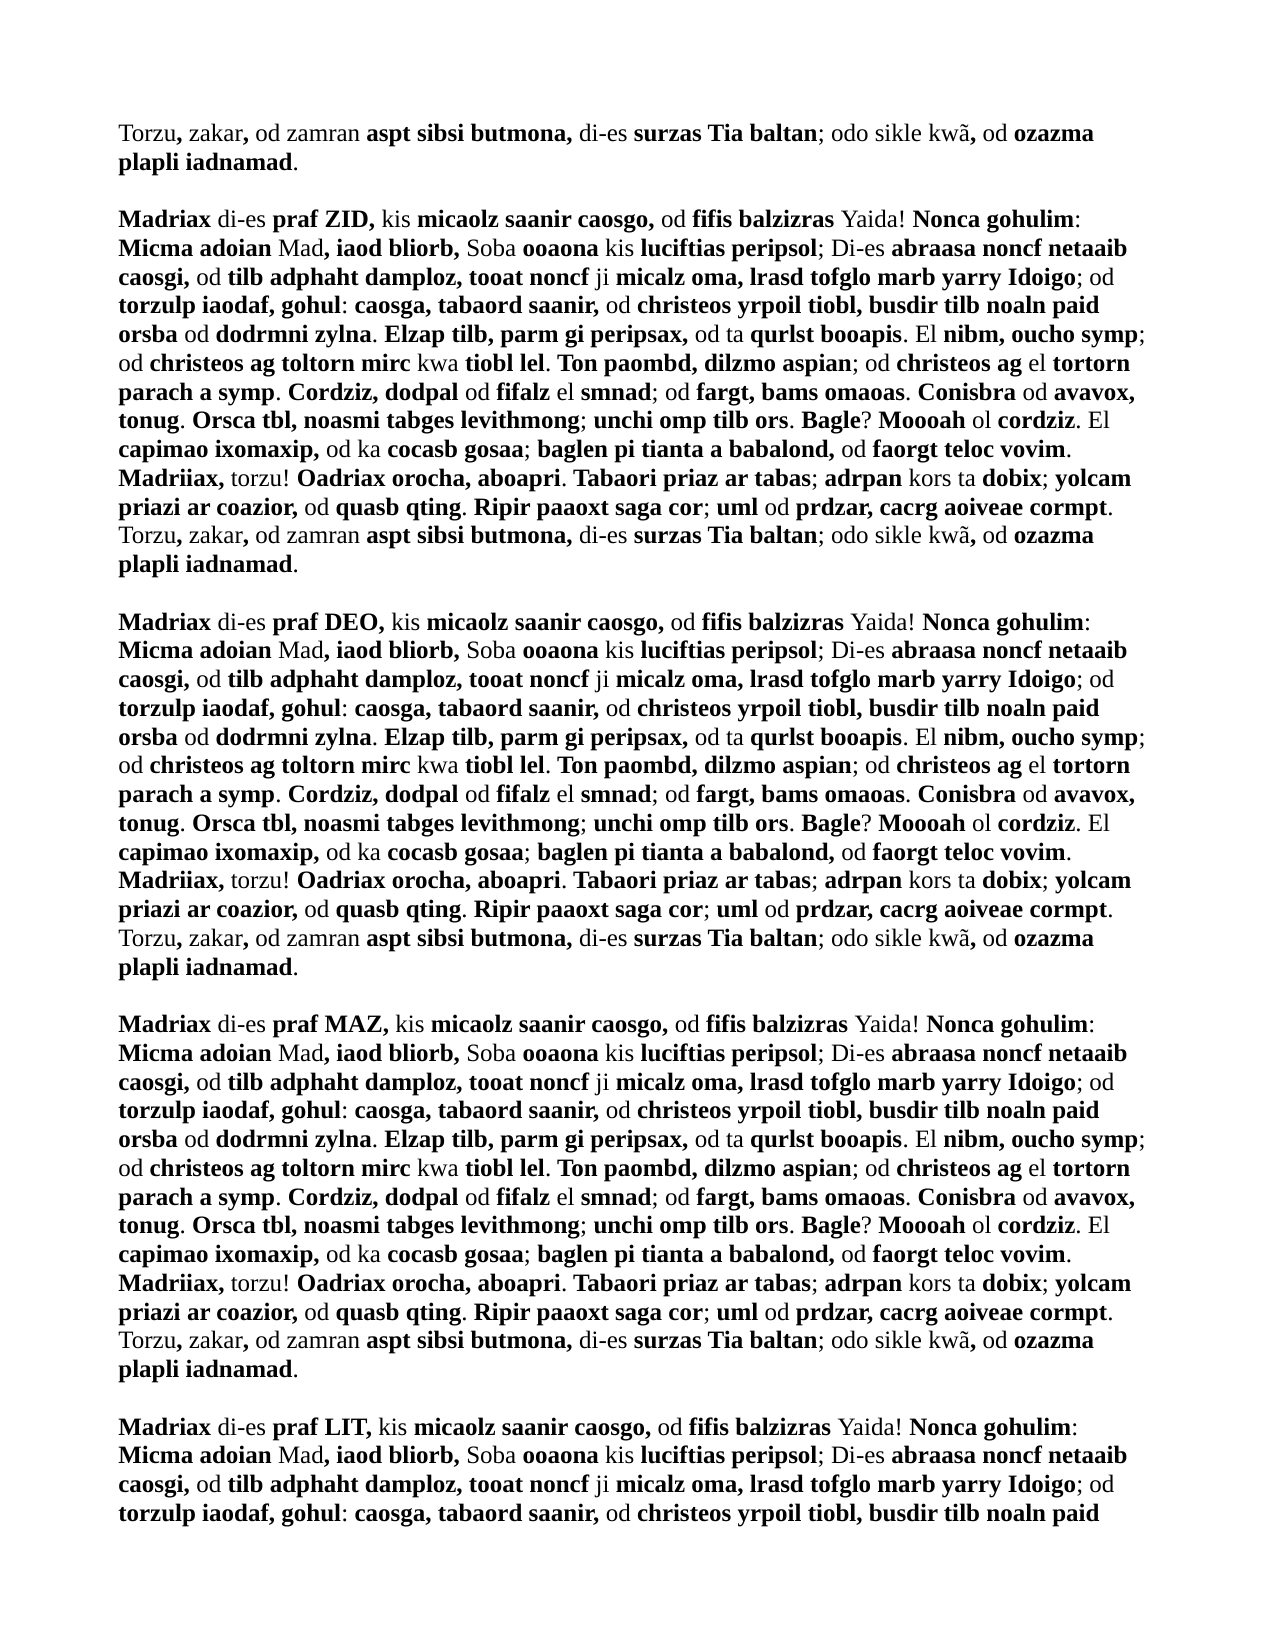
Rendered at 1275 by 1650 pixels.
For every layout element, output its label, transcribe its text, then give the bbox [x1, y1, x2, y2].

text Madriax di-es praf ZID, kis micaolz saanir caosgo, od fifis balzizras Yaida! Nonca gohulim: Micma adoian Mad, iaod bliorb, Soba ooaona kis luciftias peripsol; Di-es abraasa noncf netaaib caosgi, od tilb adphaht damploz, tooat noncf ji micalz oma, lrasd tofglo marb yarry Idoigo; od torzulp iaodaf, gohul: caosga, tabaord saanir, od christeos yrpoil tiobl, busdir tilb noaln paid orsba od dodrmni zylna. Elzap tilb, parm gi peripsax, od ta qurlst booapis. El nibm, oucho symp; od christeos ag toltorn mirc kwa tiobl lel. Ton paombd, dilzmo aspian; od christeos ag el tortorn parach a symp. Cordziz, dodpal od fifalz el smnad; od fargt, bams omaoas. Conisbra od avavox, tonug. Orsca tbl, noasmi tabges levithmong; unchi omp tilb ors. Bagle? Moooah ol cordziz. El capimao ixomaxip, od ka cocasb gosaa; baglen pi tianta a babalond, od faorgt teloc vovim. Madriiax, torzu! Oadriax orocha, aboapri. Tabaori priaz ar tabas; adrpan kors ta dobix; yolcam priazi ar coazior, od quasb qting. Ripir paaoxt saga cor; uml od prdzar, cacrg aoiveae cormpt. Torzu, zakar, od zamran aspt sibsi butmona, di-es surzas Tia baltan; odo sikle kwã, od ozazma plapli iadnamad. [118, 204, 1157, 578]
text Madriax di-es praf LIT, kis micaolz saanir caosgo, od fifis balzizras Yaida! Nonca gohulim: Micma adoian Mad, iaod bliorb, Soba ooaona kis luciftias peripsol; Di-es abraasa noncf netaaib caosgi, od tilb adphaht damploz, tooat noncf ji micalz oma, lrasd tofglo marb yarry Idoigo; od torzulp iaodaf, gohul: caosga, tabaord saanir, od christeos yrpoil tiobl, busdir tilb noaln paid [118, 1412, 1157, 1527]
text Torzu, zakar, od zamran aspt sibsi butmona, di-es surzas Tia baltan; odo sikle kwã, od ozazma plapli iadnamad. [118, 118, 1157, 176]
text Madriax di-es praf MAZ, kis micaolz saanir caosgo, od fifis balzizras Yaida! Nonca gohulim: Micma adoian Mad, iaod bliorb, Soba ooaona kis luciftias peripsol; Di-es abraasa noncf netaaib caosgi, od tilb adphaht damploz, tooat noncf ji micalz oma, lrasd tofglo marb yarry Idoigo; od torzulp iaodaf, gohul: caosga, tabaord saanir, od christeos yrpoil tiobl, busdir tilb noaln paid orsba od dodrmni zylna. Elzap tilb, parm gi peripsax, od ta qurlst booapis. El nibm, oucho symp; od christeos ag toltorn mirc kwa tiobl lel. Ton paombd, dilzmo aspian; od christeos ag el tortorn parach a symp. Cordziz, dodpal od fifalz el smnad; od fargt, bams omaoas. Conisbra od avavox, tonug. Orsca tbl, noasmi tabges levithmong; unchi omp tilb ors. Bagle? Moooah ol cordziz. El capimao ixomaxip, od ka cocasb gosaa; baglen pi tianta a babalond, od faorgt teloc vovim. Madriiax, torzu! Oadriax orocha, aboapri. Tabaori priaz ar tabas; adrpan kors ta dobix; yolcam priazi ar coazior, od quasb qting. Ripir paaoxt saga cor; uml od prdzar, cacrg aoiveae cormpt. Torzu, zakar, od zamran aspt sibsi butmona, di-es surzas Tia baltan; odo sikle kwã, od ozazma plapli iadnamad. [118, 1009, 1157, 1383]
text Madriax di-es praf DEO, kis micaolz saanir caosgo, od fifis balzizras Yaida! Nonca gohulim: Micma adoian Mad, iaod bliorb, Soba ooaona kis luciftias peripsol; Di-es abraasa noncf netaaib caosgi, od tilb adphaht damploz, tooat noncf ji micalz oma, lrasd tofglo marb yarry Idoigo; od torzulp iaodaf, gohul: caosga, tabaord saanir, od christeos yrpoil tiobl, busdir tilb noaln paid orsba od dodrmni zylna. Elzap tilb, parm gi peripsax, od ta qurlst booapis. El nibm, oucho symp; od christeos ag toltorn mirc kwa tiobl lel. Ton paombd, dilzmo aspian; od christeos ag el tortorn parach a symp. Cordziz, dodpal od fifalz el smnad; od fargt, bams omaoas. Conisbra od avavox, tonug. Orsca tbl, noasmi tabges levithmong; unchi omp tilb ors. Bagle? Moooah ol cordziz. El capimao ixomaxip, od ka cocasb gosaa; baglen pi tianta a babalond, od faorgt teloc vovim. Madriiax, torzu! Oadriax orocha, aboapri. Tabaori priaz ar tabas; adrpan kors ta dobix; yolcam priazi ar coazior, od quasb qting. Ripir paaoxt saga cor; uml od prdzar, cacrg aoiveae cormpt. Torzu, zakar, od zamran aspt sibsi butmona, di-es surzas Tia baltan; odo sikle kwã, od ozazma plapli iadnamad. [118, 607, 1157, 981]
